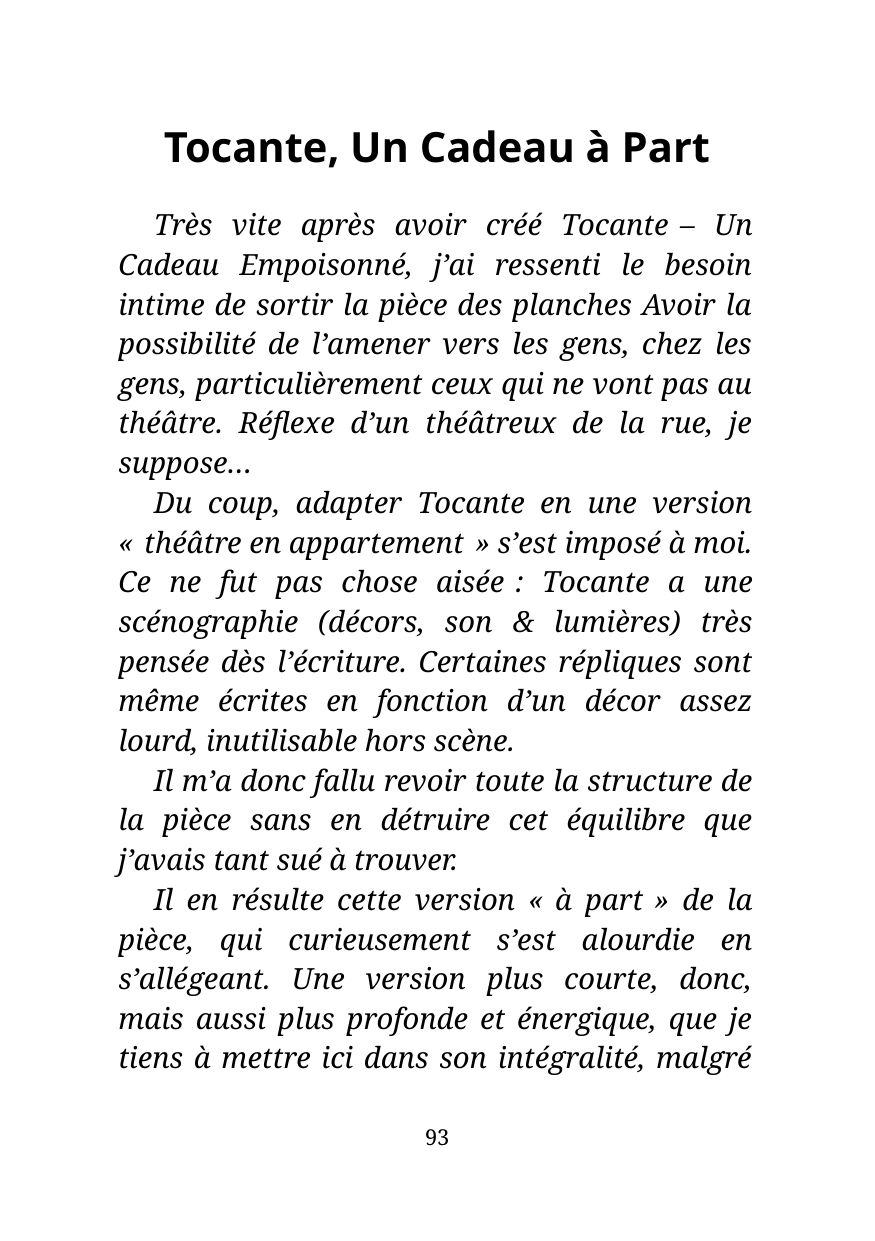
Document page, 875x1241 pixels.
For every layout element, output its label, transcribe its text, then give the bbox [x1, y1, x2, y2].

text Il m’a donc fallu revoir toute la structure de la pièce sans en détruire cet équilibre que j’avais tant sué à trouver. [118, 760, 756, 879]
subtitle Tocante, Un Cadeau à Part [118, 118, 756, 175]
text Du coup, adapter Tocante en une version « théâtre en appartement » s’est imposé à moi. Ce ne fut pas chose aisée : Tocante a une scénographie (décors, son & lumières) très pensée dès l’écriture. Certaines répliques sont même écrites en fonction d’un décor assez lourd, inutilisable hors scène. [118, 482, 756, 760]
text Il en résulte cette version « à part » de la pièce, qui curieusement s’est alourdie en s’allégeant. Une version plus courte, donc, mais aussi plus profonde et énergique, que je tiens à mettre ici dans son intégralité, malgré [118, 879, 756, 1077]
text Très vite après avoir créé Tocante – Un Cadeau Empoisonné, j’ai ressenti le besoin intime de sortir la pièce des planches Avoir la possibilité de l’amener vers les gens, chez les gens, particulièrement ceux qui ne vont pas au théâtre. Réflexe d’un théâtreux de la rue, je suppose… [118, 204, 756, 482]
